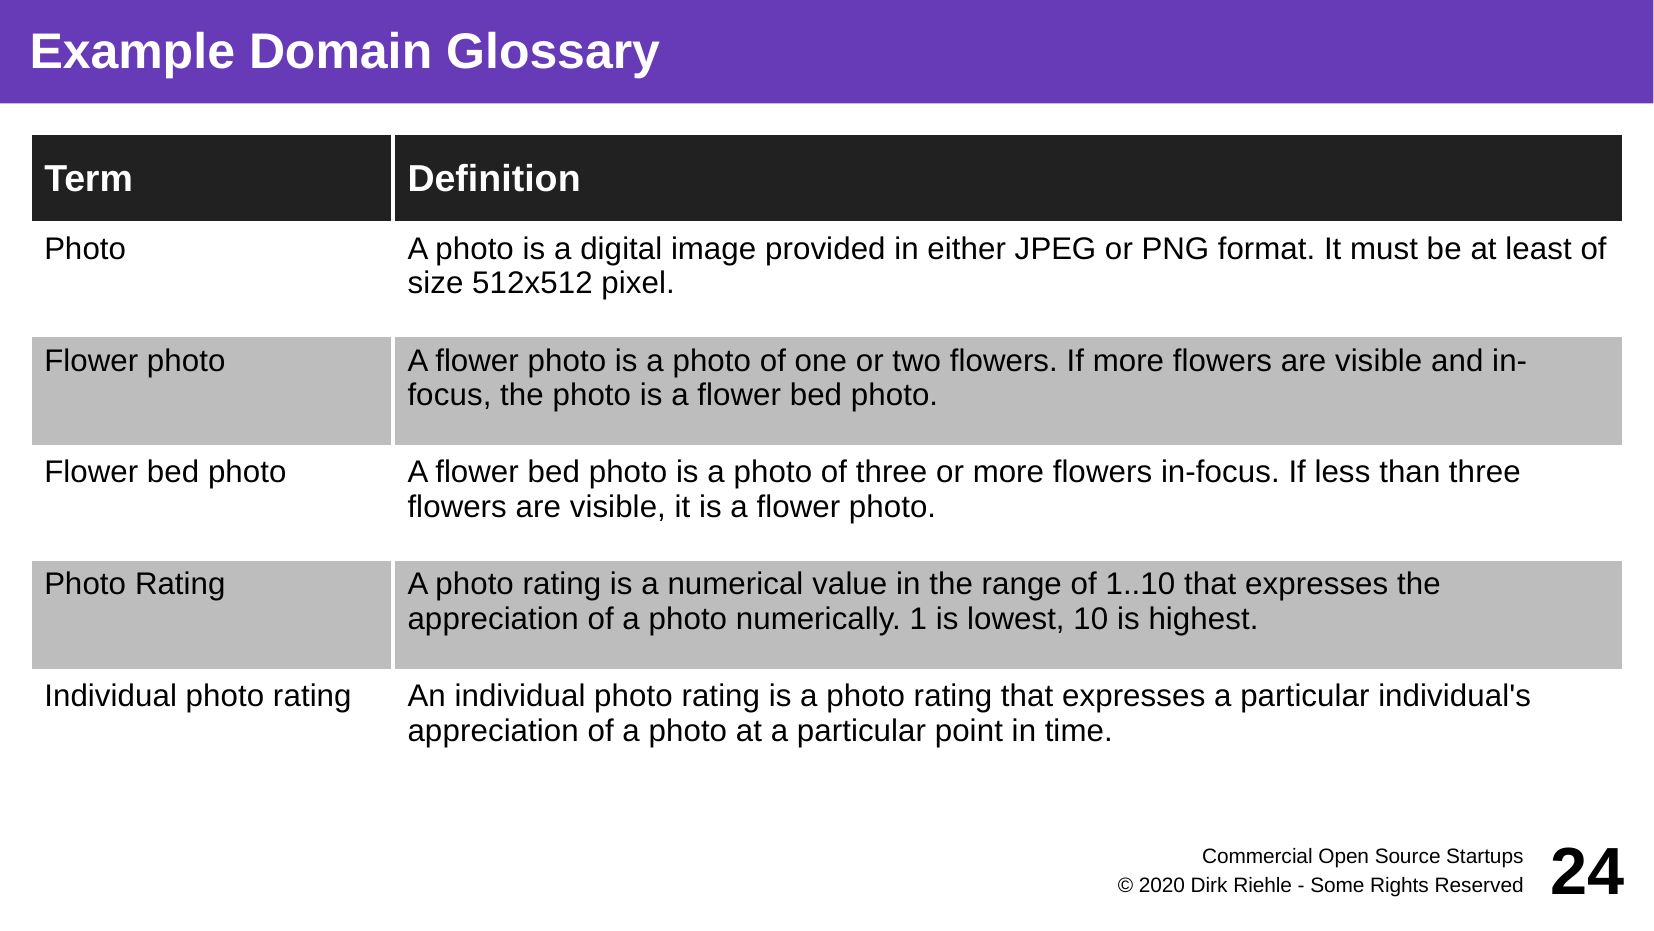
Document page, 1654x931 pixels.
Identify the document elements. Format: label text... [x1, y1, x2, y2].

table_cell Photo [32, 225, 391, 333]
table_cell An individual photo rating is a photo rating that expresses a particular individual's appreciation of a photo at a particular point in time. [395, 673, 1622, 780]
table_cell Photo Rating [32, 561, 391, 669]
table_header Definition [395, 135, 1622, 221]
table_cell A photo rating is a numerical value in the range of 1..10 that expresses the appreciation of a photo numerically. 1 is lowest, 10 is highest. [395, 561, 1622, 669]
table_cell A flower bed photo is a photo of three or more flowers in-focus. If less than three flowers are visible, it is a flower photo. [395, 449, 1622, 557]
table_cell Flower photo [32, 337, 391, 445]
title Example Domain Glossary [0, 0, 1654, 104]
table_header Term [32, 135, 391, 221]
table_cell A photo is a digital image provided in either JPEG or PNG format. It must be at least of size 512x512 pixel. [395, 225, 1622, 333]
table_cell Individual photo rating [32, 673, 391, 780]
table_cell A flower photo is a photo of one or two flowers. If more flowers are visible and in-focus, the photo is a flower bed photo. [395, 337, 1622, 445]
table_cell Flower bed photo [32, 449, 391, 557]
